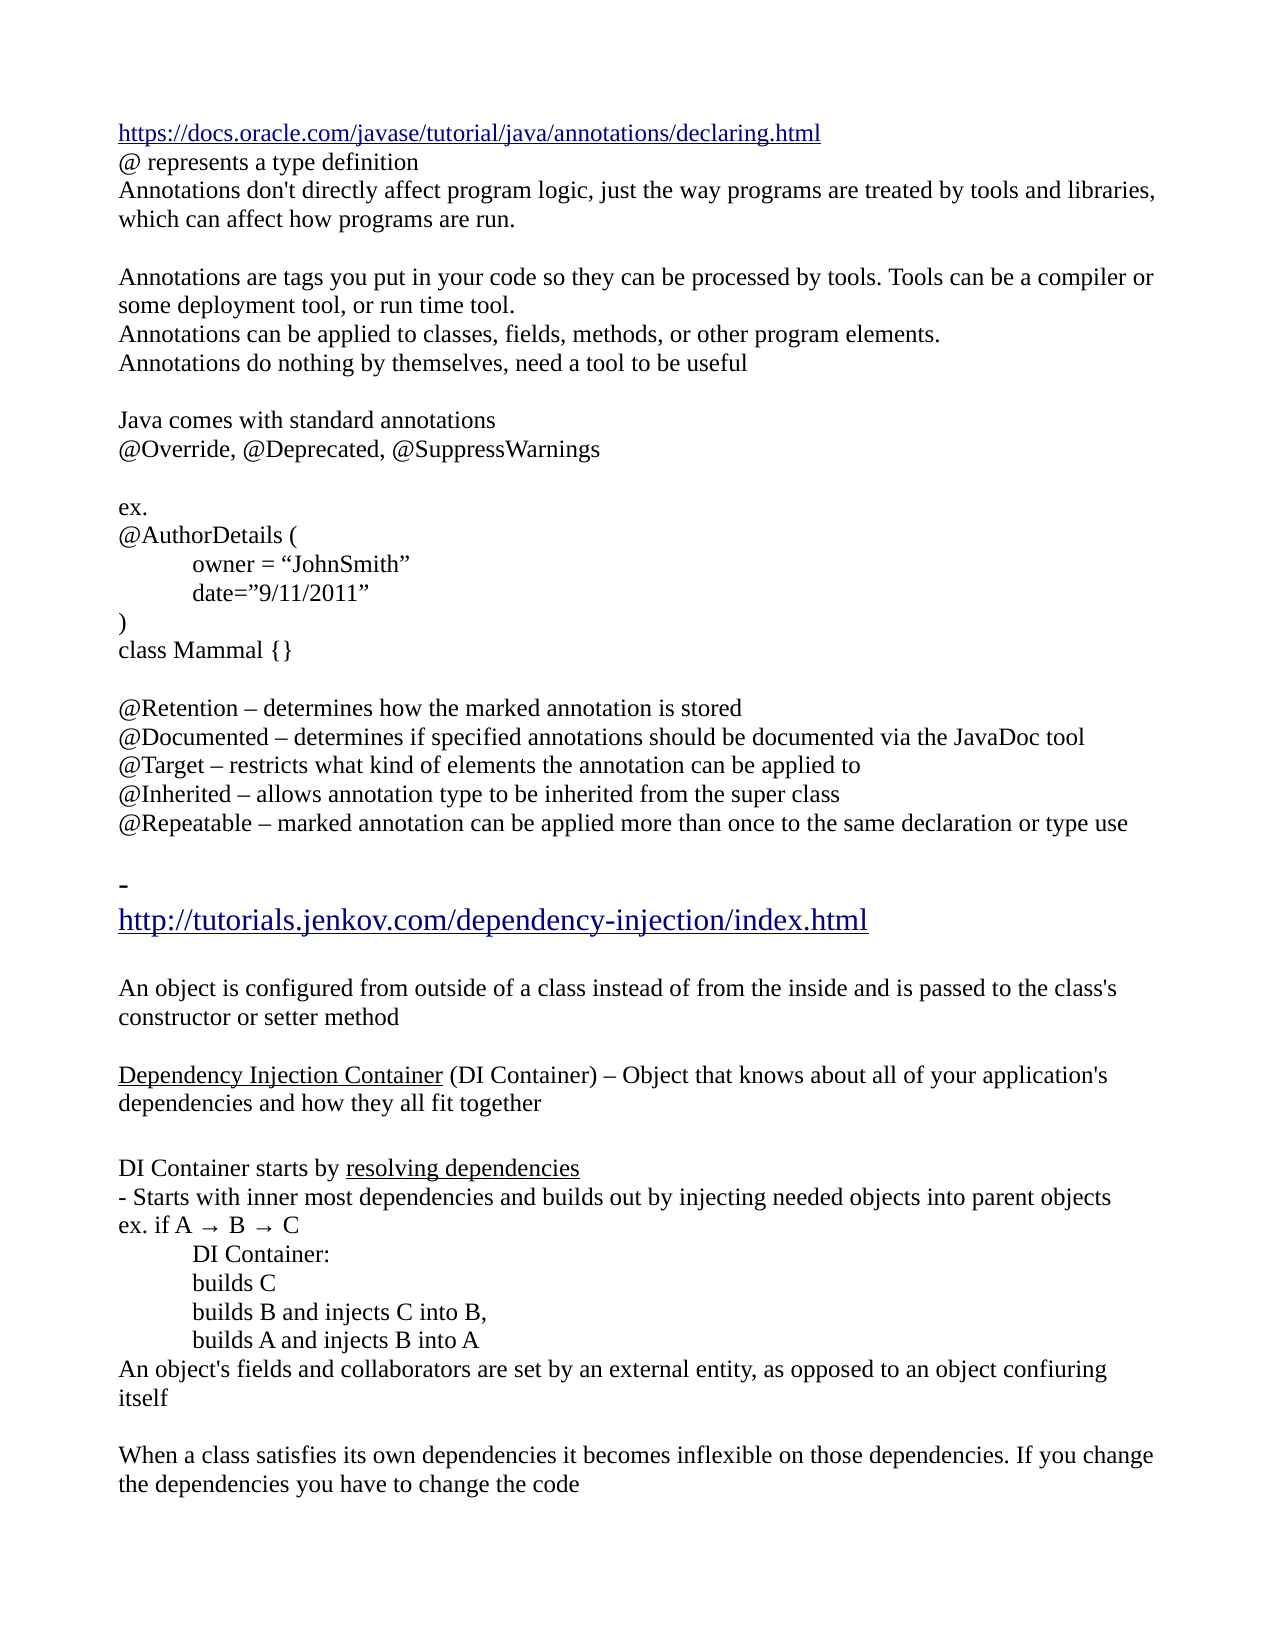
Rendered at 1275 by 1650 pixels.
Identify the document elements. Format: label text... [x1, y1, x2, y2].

text @Target – restricts what kind of elements the annotation can be applied to [118, 751, 1157, 779]
text builds A and injects B into A [118, 1326, 1157, 1354]
text @Documented – determines if specified annotations should be documented via the JavaDoc tool [118, 722, 1157, 751]
text @Repeatable – marked annotation can be applied more than once to the same declaration or type use [118, 808, 1157, 837]
text @Override, @Deprecated, @SuppressWarnings [118, 434, 1157, 463]
text @Inherited – allows annotation type to be inherited from the super class [118, 779, 1157, 808]
text owner = “JohnSmith” [118, 549, 1157, 578]
text @ represents a type definition [118, 147, 1157, 176]
text DI Container starts by resolving dependencies [118, 1153, 1157, 1182]
text Annotations can be applied to classes, fields, methods, or other program elements. [118, 319, 1157, 348]
text class Mammal {} [118, 636, 1157, 664]
text An object is configured from outside of a class instead of from the inside and is passed to the class's constructor or setter method [118, 973, 1157, 1031]
text ) [118, 607, 1157, 636]
text http://tutorials.jenkov.com/dependency-injection/index.html [118, 902, 1157, 937]
text https://docs.oracle.com/javase/tutorial/java/annotations/declaring.html [118, 118, 1157, 147]
text ex. if A → B → C [118, 1211, 1157, 1239]
text date=”9/11/2011” [118, 578, 1157, 607]
text Dependency Injection Container (DI Container) – Object that knows about all of your application's dependencies and how they all fit together [118, 1060, 1157, 1117]
text When a class satisfies its own dependencies it becomes inflexible on those dependencies. If you change the dependencies you have to change the code [118, 1441, 1157, 1498]
text An object's fields and collaborators are set by an external entity, as opposed to an object confiuring itself [118, 1354, 1157, 1412]
text Annotations are tags you put in your code so they can be processed by tools. Tools can be a compiler or some deployment tool, or run time tool. [118, 262, 1157, 319]
text DI Container: [118, 1239, 1157, 1268]
text Annotations don't directly affect program logic, just the way programs are treated by tools and libraries, which can affect how programs are run. [118, 176, 1157, 233]
text Java comes with standard annotations [118, 406, 1157, 434]
text - Starts with inner most dependencies and builds out by injecting needed objects into parent objects [118, 1182, 1157, 1211]
text @AuthorDetails ( [118, 521, 1157, 549]
text ex. [118, 492, 1157, 521]
text - [118, 866, 1157, 902]
text @Retention – determines how the marked annotation is stored [118, 693, 1157, 722]
text Annotations do nothing by themselves, need a tool to be useful [118, 348, 1157, 377]
text builds C [118, 1268, 1157, 1297]
text builds B and injects C into B, [118, 1297, 1157, 1326]
